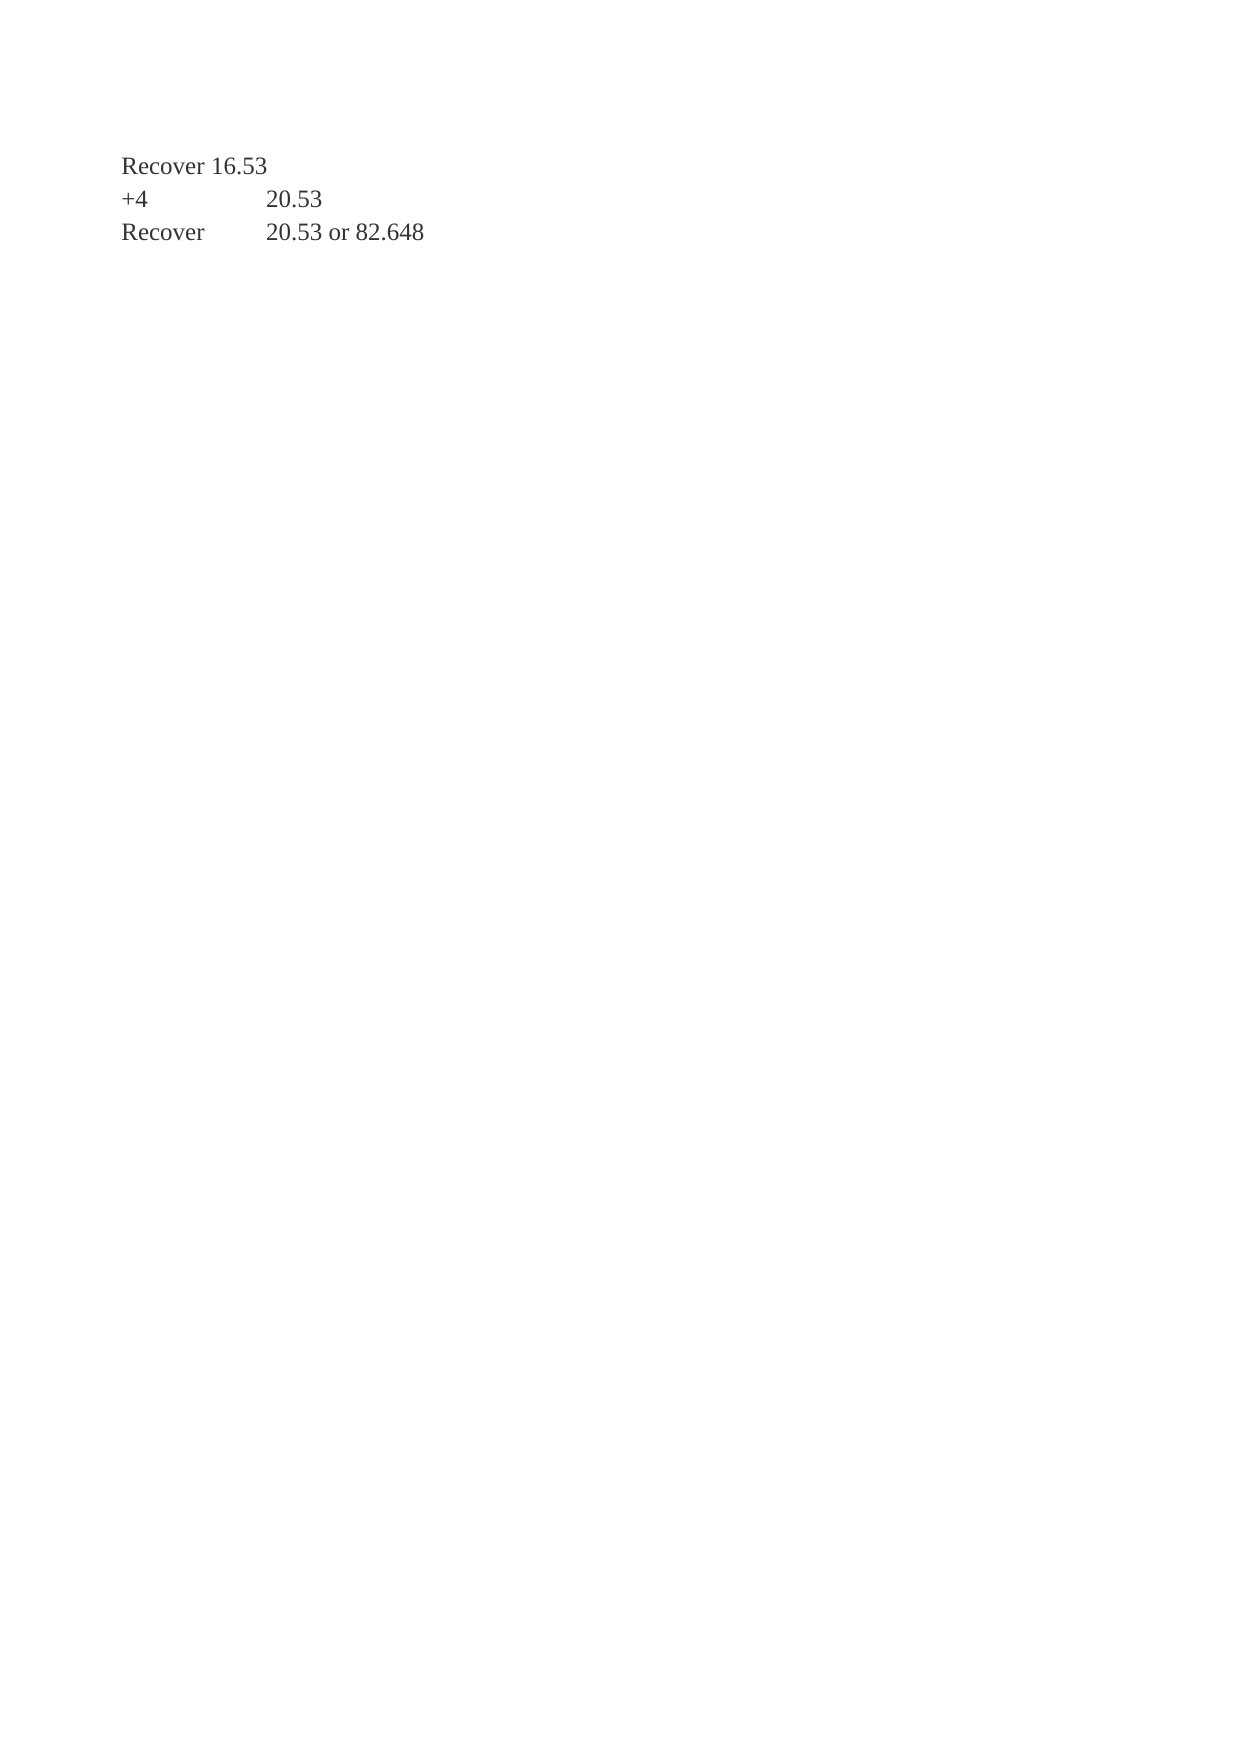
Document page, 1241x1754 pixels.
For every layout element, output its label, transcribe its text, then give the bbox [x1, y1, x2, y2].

text +4 20.53 [119, 184, 1122, 213]
text Recover 16.53 [119, 151, 1122, 180]
text Recover 20.53 or 82.648 [119, 217, 1122, 246]
